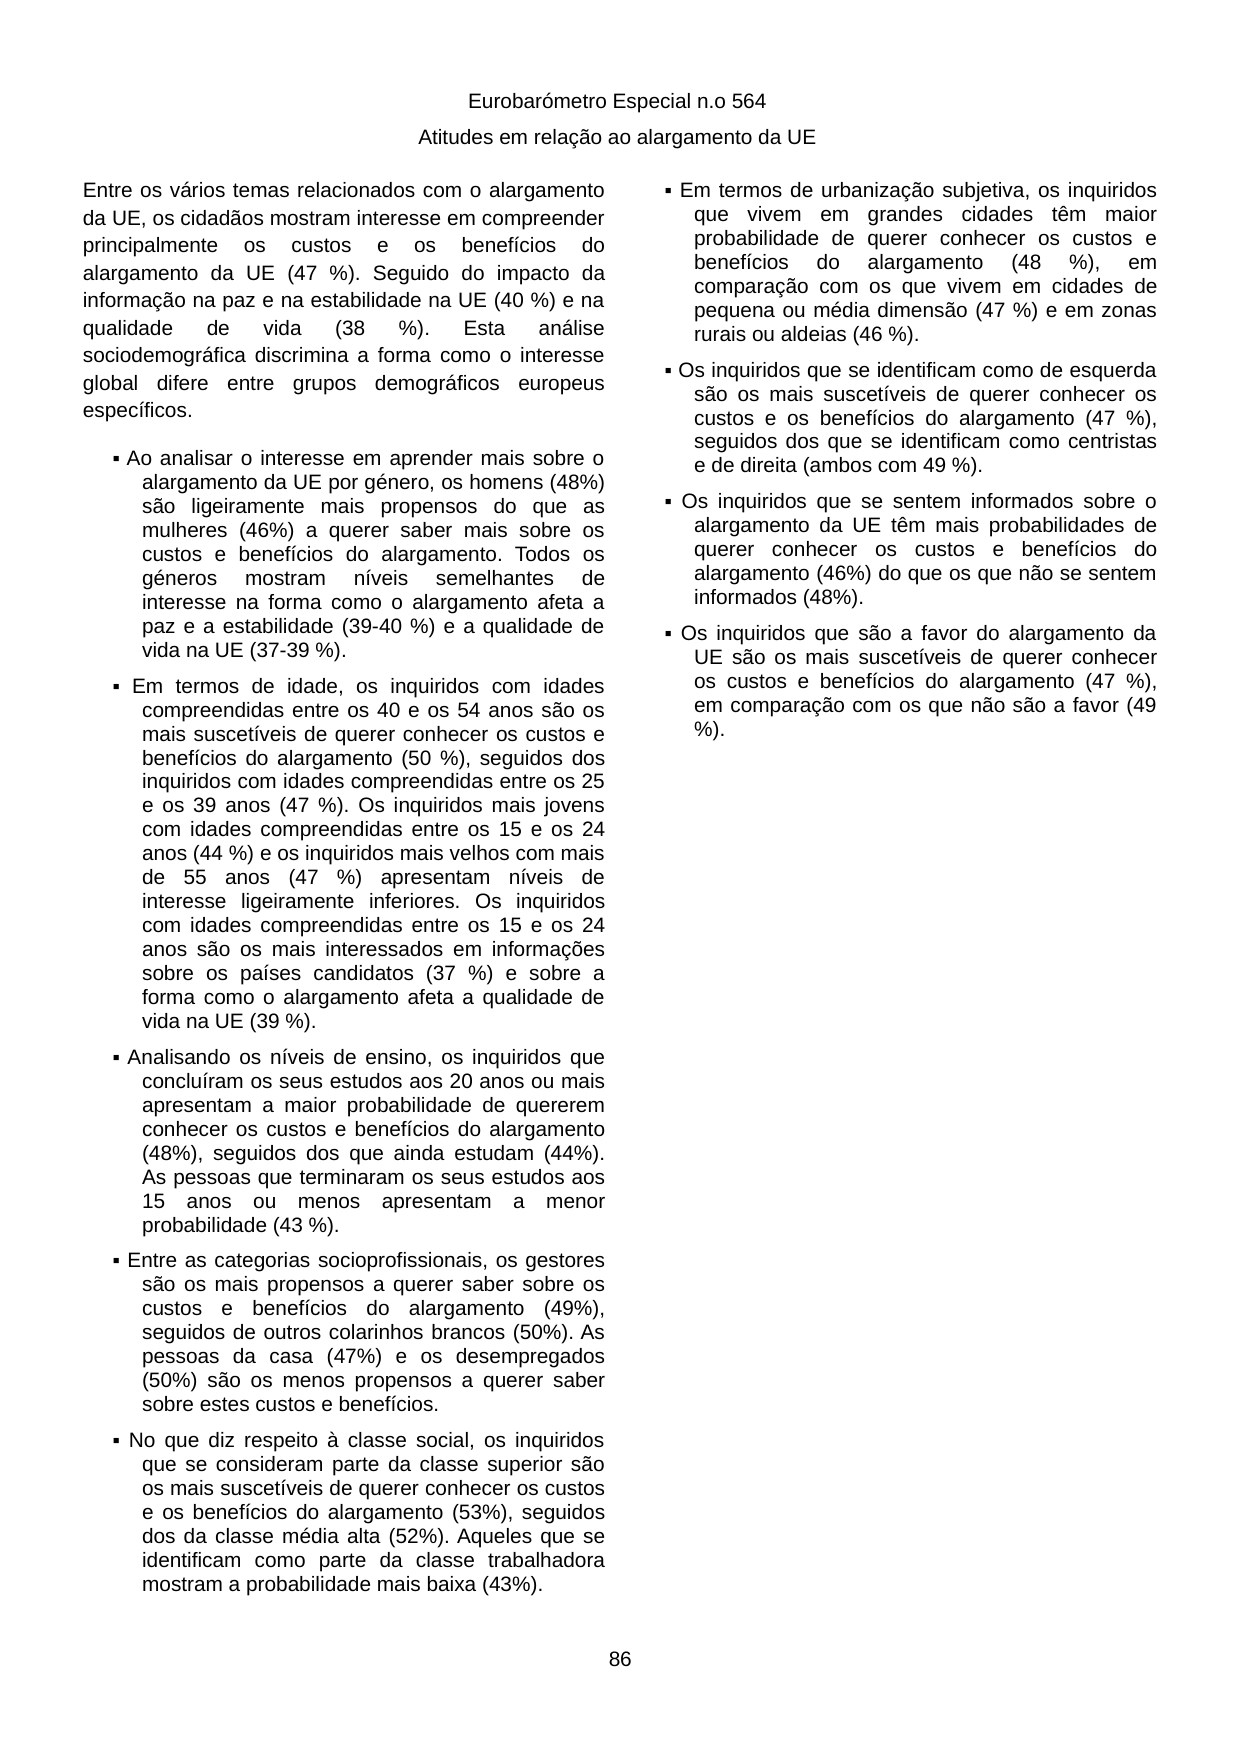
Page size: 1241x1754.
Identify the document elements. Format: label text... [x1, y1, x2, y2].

text ▪ Entre as categorias socioprofissionais, os gestores são os mais propensos a querer saber sobre os custos e benefícios do alargamento (49%), seguidos de outros colarinhos brancos (50%). As pessoas da casa (47%) e os desempregados (50%) são os menos propensos a querer saber sobre estes custos e benefícios. [112, 1248, 605, 1416]
text ▪ Os inquiridos que se identificam como de esquerda são os mais suscetíveis de querer conhecer os custos e os benefícios do alargamento (47 %), seguidos dos que se identificam como centristas e de direita (ambos com 49 %). [664, 357, 1157, 477]
text ▪ No que diz respeito à classe social, os inquiridos que se consideram parte da classe superior são os mais suscetíveis de querer conhecer os custos e os benefícios do alargamento (53%), seguidos dos da classe média alta (52%). Aqueles que se identificam como parte da classe trabalhadora mostram a probabilidade mais baixa (43%). [112, 1428, 605, 1596]
text ▪ Em termos de idade, os inquiridos com idades compreendidas entre os 40 e os 54 anos são os mais suscetíveis de querer conhecer os custos e benefícios do alargamento (50 %), seguidos dos inquiridos com idades compreendidas entre os 25 e os 39 anos (47 %). Os inquiridos mais jovens com idades compreendidas entre os 15 e os 24 anos (44 %) e os inquiridos mais velhos com mais de 55 anos (47 %) apresentam níveis de interesse ligeiramente inferiores. Os inquiridos com idades compreendidas entre os 15 e os 24 anos são os mais interessados em informações sobre os países candidatos (37 %) e sobre a forma como o alargamento afeta a qualidade de vida na UE (39 %). [112, 673, 605, 1033]
text ▪ Em termos de urbanização subjetiva, os inquiridos que vivem em grandes cidades têm maior probabilidade de querer conhecer os custos e benefícios do alargamento (48 %), em comparação com os que vivem em cidades de pequena ou média dimensão (47 %) e em zonas rurais ou aldeias (46 %). [664, 178, 1157, 346]
text ▪ Os inquiridos que se sentem informados sobre o alargamento da UE têm mais probabilidades de querer conhecer os custos e benefícios do alargamento (46%) do que os que não se sentem informados (48%). [664, 489, 1157, 609]
text Entre os vários temas relacionados com o alargamento da UE, os cidadãos mostram interesse em compreender principalmente os custos e os benefícios do alargamento da UE (47 %). Seguido do impacto da informação na paz e na estabilidade na UE (40 %) e na qualidade de vida (38 %). Esta análise sociodemográfica discrimina a forma como o interesse global difere entre grupos demográficos europeus específicos. [83, 178, 605, 422]
text ▪ Ao analisar o interesse em aprender mais sobre o alargamento da UE por género, os homens (48%) são ligeiramente mais propensos do que as mulheres (46%) a querer saber mais sobre os custos e benefícios do alargamento. Todos os géneros mostram níveis semelhantes de interesse na forma como o alargamento afeta a paz e a estabilidade (39-40 %) e a qualidade de vida na UE (37-39 %). [112, 446, 605, 662]
text ▪ Analisando os níveis de ensino, os inquiridos que concluíram os seus estudos aos 20 anos ou mais apresentam a maior probabilidade de quererem conhecer os custos e benefícios do alargamento (48%), seguidos dos que ainda estudam (44%). As pessoas que terminaram os seus estudos aos 15 anos ou menos apresentam a menor probabilidade (43 %). [112, 1045, 605, 1236]
text ▪ Os inquiridos que são a favor do alargamento da UE são os mais suscetíveis de querer conhecer os custos e benefícios do alargamento (47 %), em comparação com os que não são a favor (49 %). [664, 621, 1157, 741]
